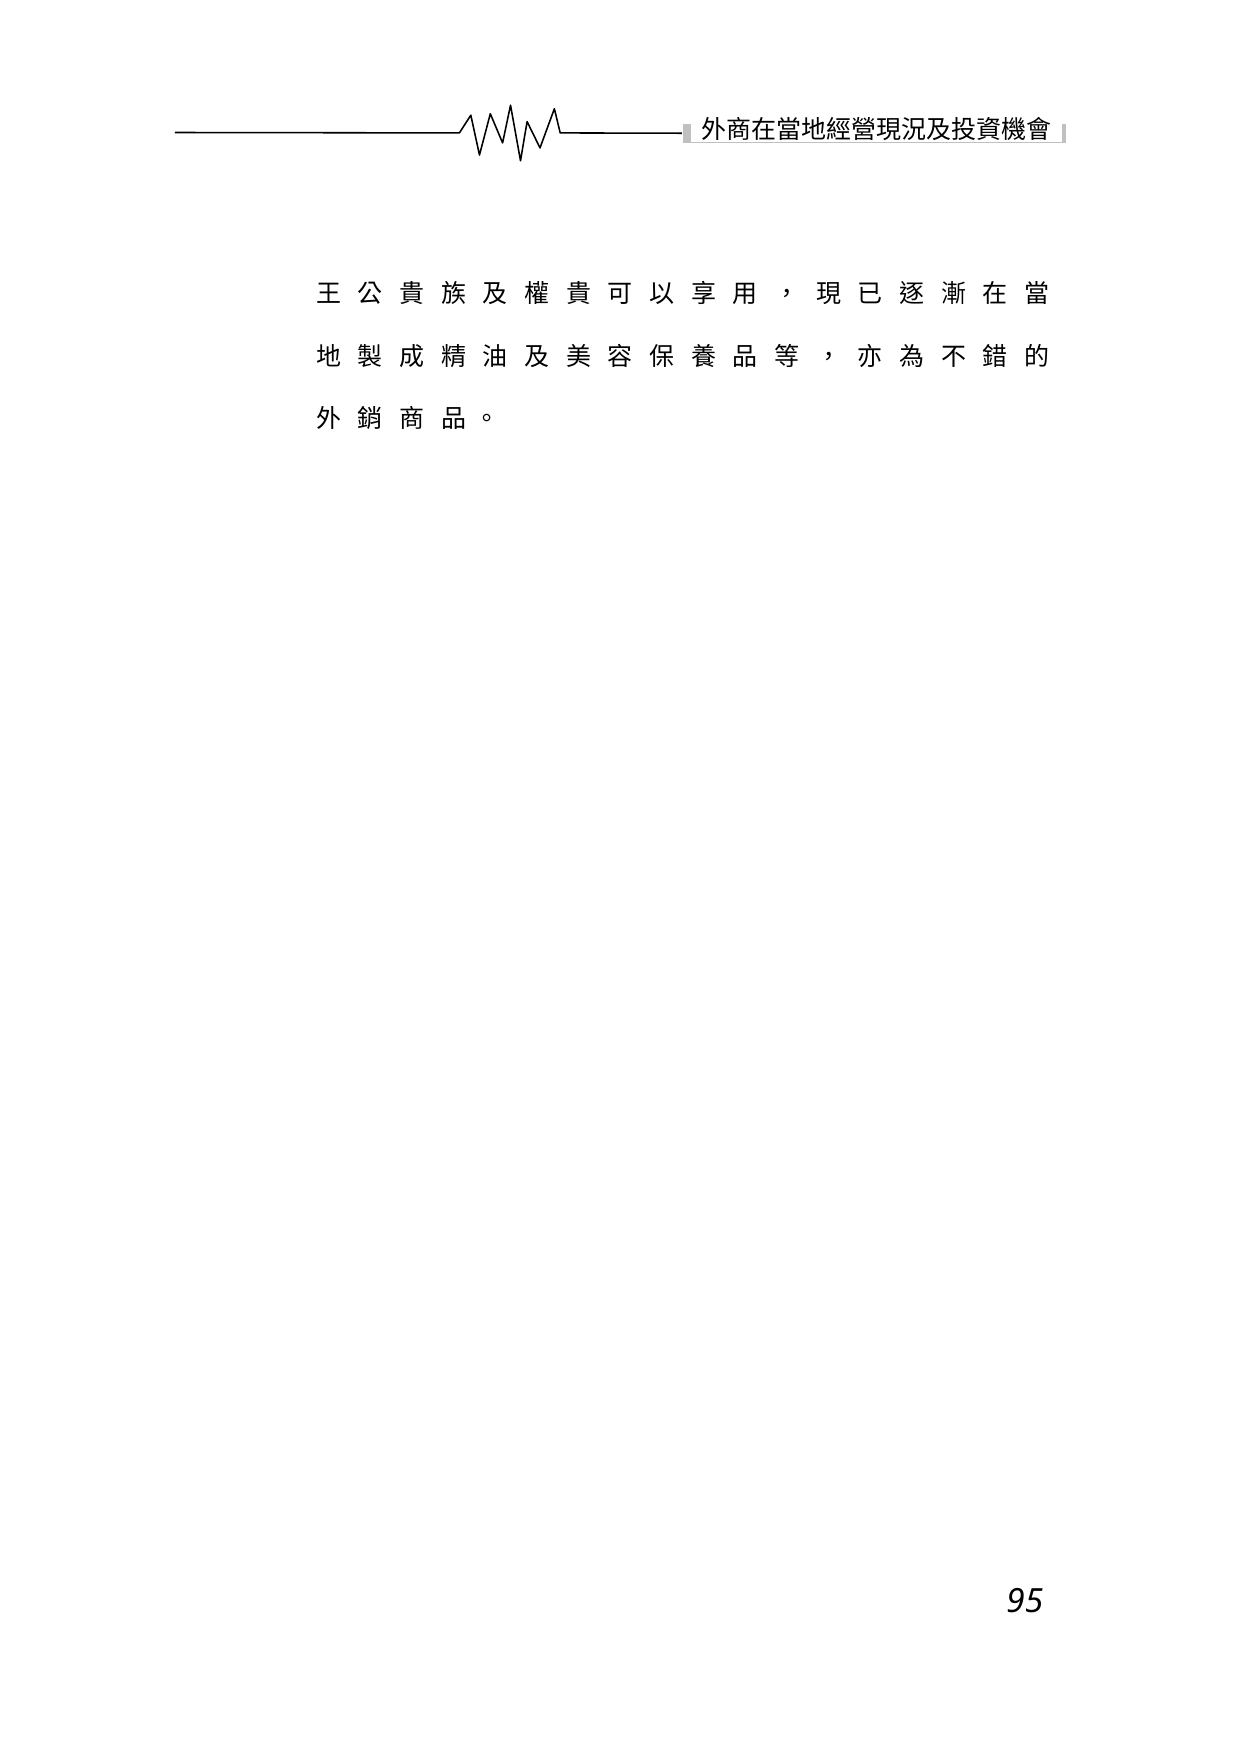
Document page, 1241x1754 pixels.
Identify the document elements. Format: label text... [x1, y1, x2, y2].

text 王公貴族及權貴可以享用，現已逐漸在當地製成精油及美容保養品等，亦為不錯的外銷商品。 [281, 250, 1058, 438]
